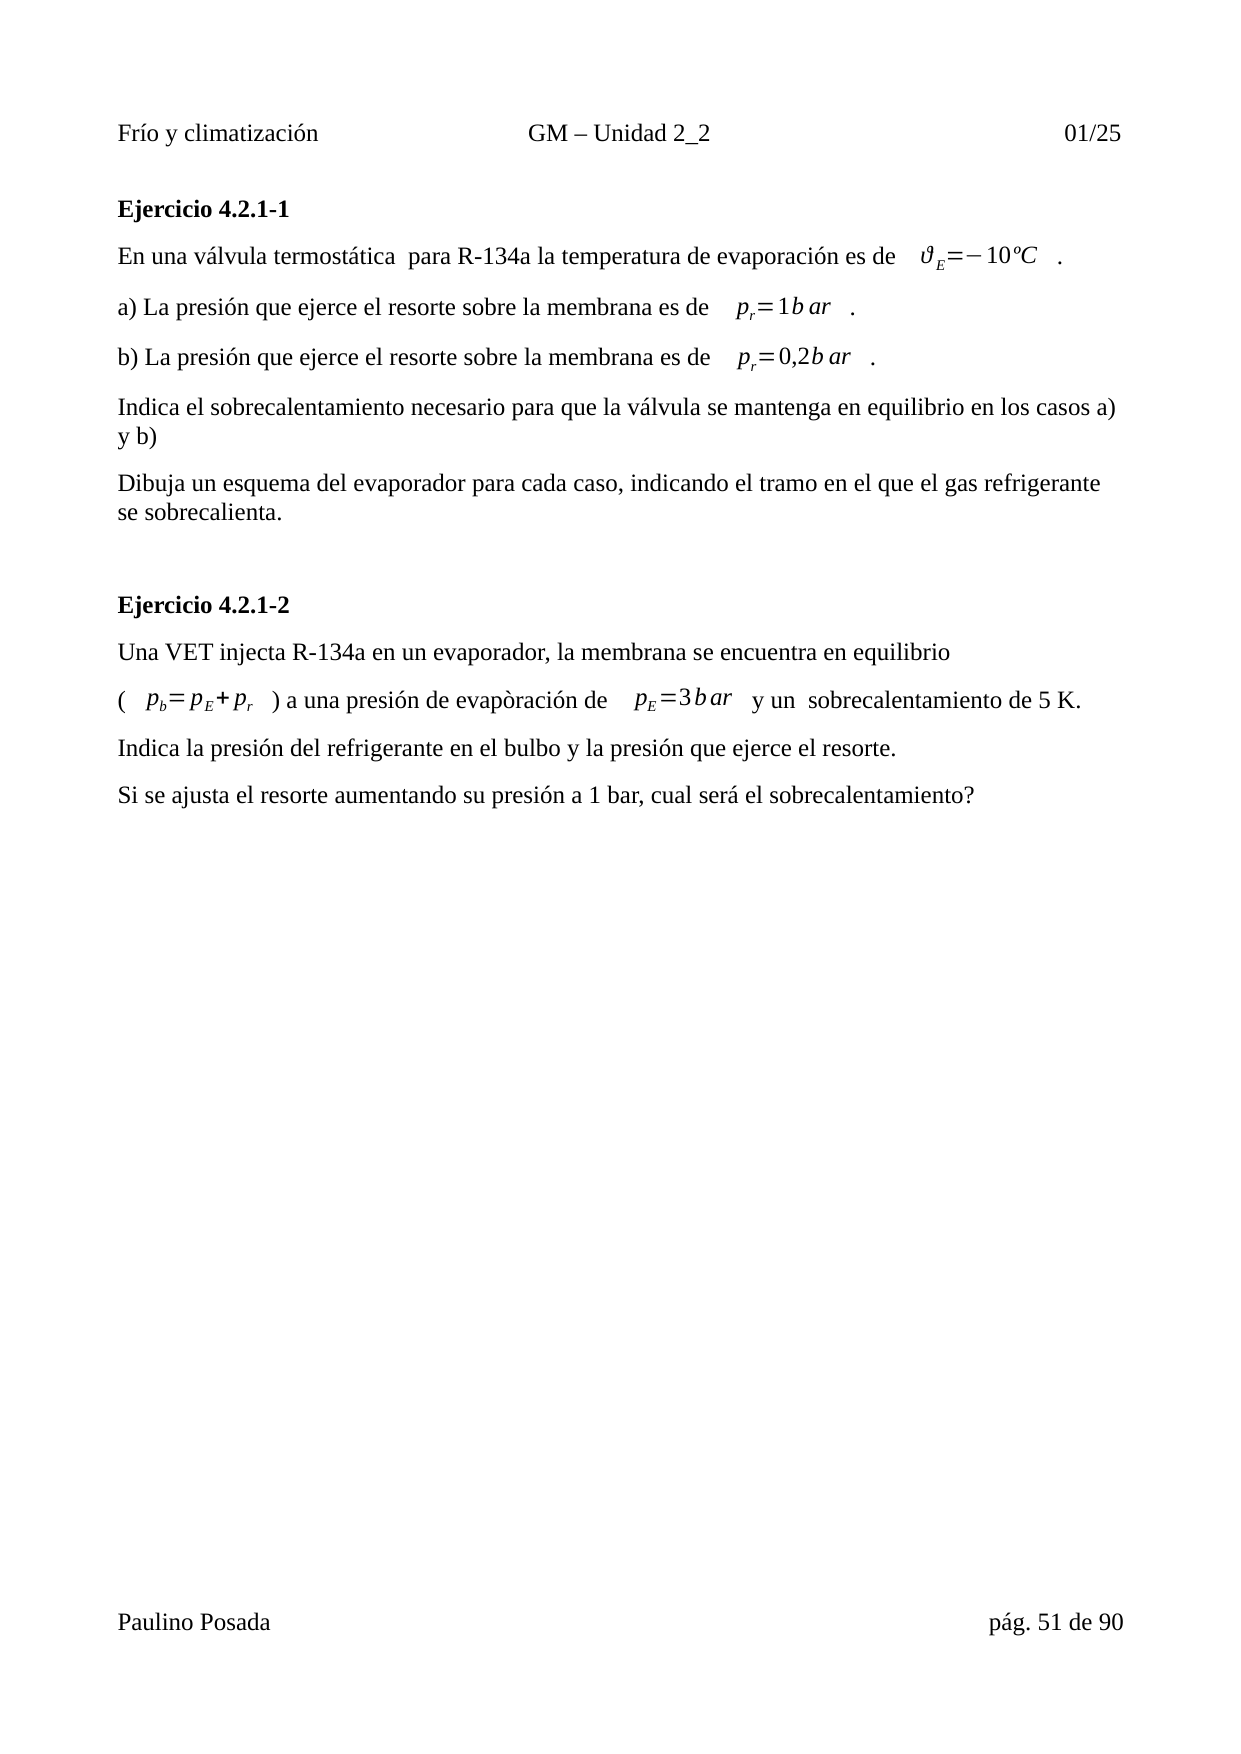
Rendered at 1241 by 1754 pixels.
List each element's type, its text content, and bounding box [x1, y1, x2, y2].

text En una válvula termostática para R-134a la temperatura de evaporación es de . [117, 241, 1123, 273]
text Indica la presión del refrigerante en el bulbo y la presión que ejerce el resorte. [117, 733, 1123, 762]
text Indica el sobrecalentamiento necesario para que la válvula se mantenga en equilibrio en los casos a) y b) [117, 392, 1123, 450]
text Ejercicio 4.2.1-1 [117, 194, 1123, 223]
text Dibuja un esquema del evaporador para cada caso, indicando el tramo en el que el gas refrigerante se sobrecalienta. [117, 468, 1123, 525]
text Ejercicio 4.2.1-2 [117, 590, 1123, 619]
text Si se ajusta el resorte aumentando su presión a 1 bar, cual será el sobrecalentamiento? [117, 780, 1123, 809]
text Una VET injecta R-134a en un evaporador, la membrana se encuentra en equilibrio [117, 637, 1123, 666]
text () a una presión de evapòración de y un sobrecalentamiento de 5 K. [117, 684, 1123, 715]
text a) La presión que ejerce el resorte sobre la membrana es de . [117, 292, 1123, 324]
text b) La presión que ejerce el resorte sobre la membrana es de . [117, 342, 1123, 374]
